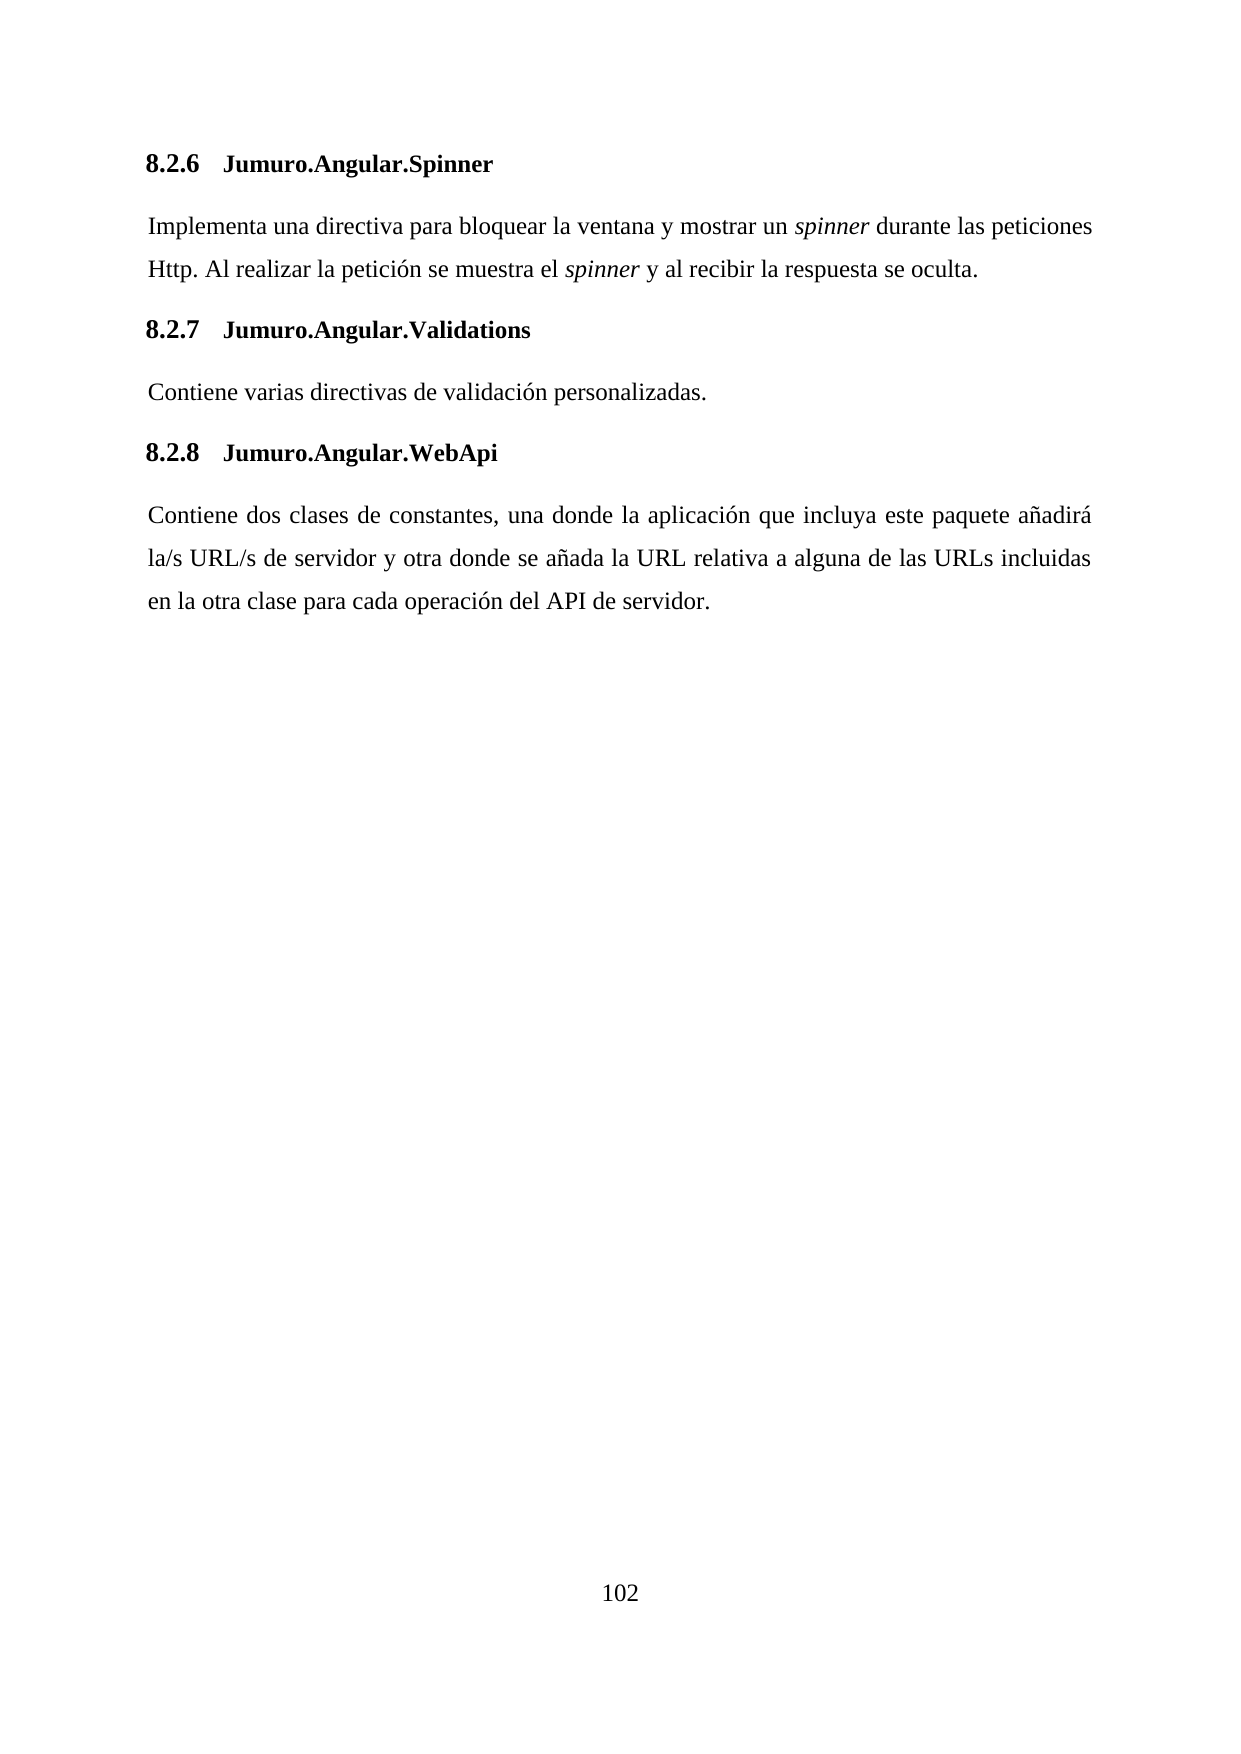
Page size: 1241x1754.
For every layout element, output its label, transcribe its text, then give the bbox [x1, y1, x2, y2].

text Implementa una directiva para bloquear la ventana y mostrar un spinner durante las peticiones Http. Al realizar la petición se muestra el spinner y al recibir la respuesta se oculta. [148, 211, 1093, 283]
subtitle Jumuro.Angular.Validations [139, 314, 1093, 345]
subtitle Jumuro.Angular.Spinner [139, 148, 1093, 179]
subtitle Jumuro.Angular.WebApi [139, 437, 1093, 468]
text Contiene varias directivas de validación personalizadas. [148, 377, 1093, 406]
text Contiene dos clases de constantes, una donde la aplicación que incluya este paquete añadirá la/s URL/s de servidor y otra donde se añada la URL relativa a alguna de las URLs incluidas en la otra clase para cada operación del API de servidor. [148, 500, 1093, 615]
